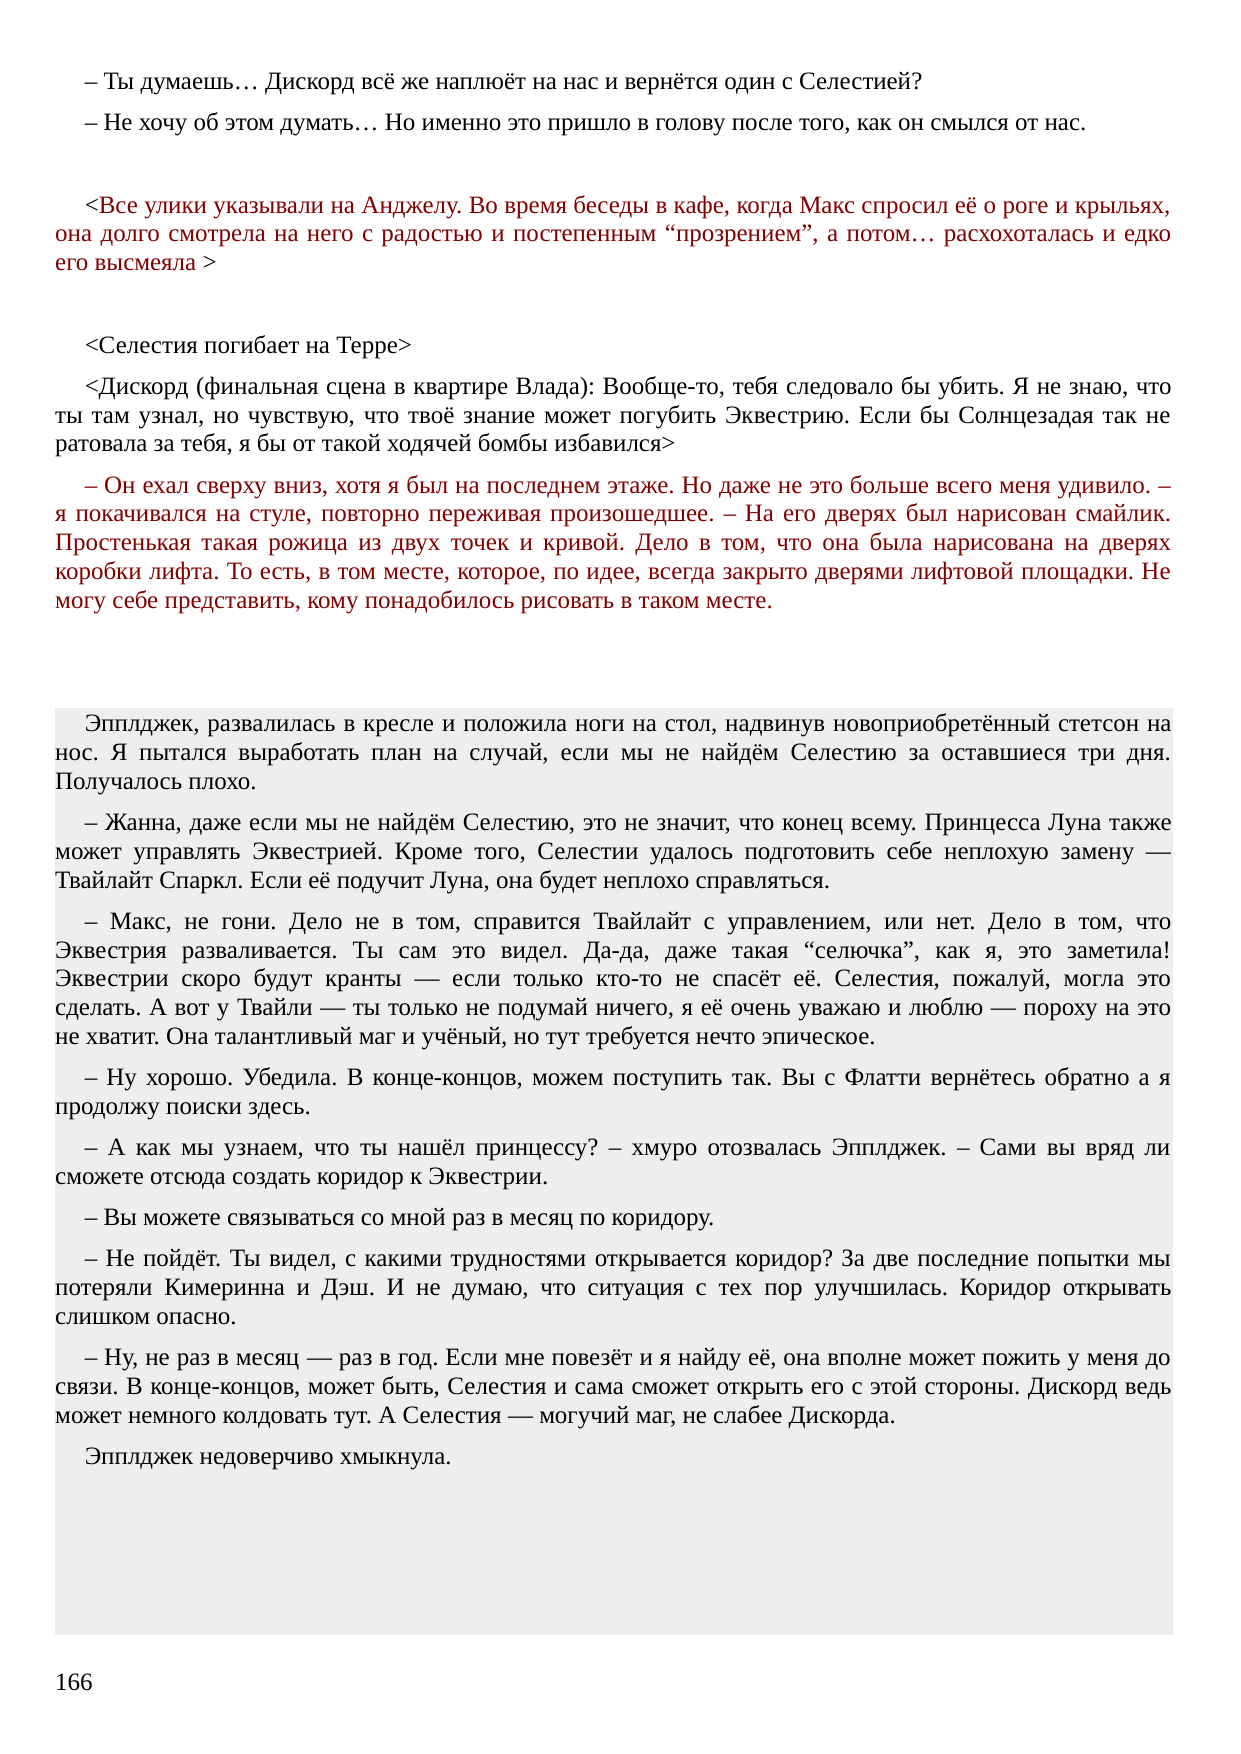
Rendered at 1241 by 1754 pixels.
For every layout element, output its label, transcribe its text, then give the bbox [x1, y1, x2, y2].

text Эпплджек, развалилась в кресле и положила ноги на стол, надвинув новоприобретённый стетсон на нос. Я пытался выработать план на случай, если мы не найдём Селестию за оставшиеся три дня. Получалось плохо. [55, 708, 1173, 795]
text – Не пойдёт. Ты видел, с какими трудностями открывается коридор? За две последние попытки мы потеряли Кимеринна и Дэш. И не думаю, что ситуация с тех пор улучшилась. Коридор открывать слишком опасно. [55, 1243, 1173, 1330]
text – Он ехал сверху вниз, хотя я был на последнем этаже. Но даже не это больше всего меня удивило. – я покачивался на стуле, повторно переживая произошедшее. – На его дверях был нарисован смайлик. Простенькая такая рожица из двух точек и кривой. Дело в том, что она была нарисована на дверях коробки лифта. То есть, в том месте, которое, по идее, всегда закрыто дверями лифтовой площадки. Не могу себе представить, кому понадобилось рисовать в таком месте. [55, 470, 1173, 613]
text <Дискорд (финальная сцена в квартире Влада): Вообще-то, тебя следовало бы убить. Я не знаю, что ты там узнал, но чувствую, что твоё знание может погубить Эквестрию. Если бы Солнцезадая так не ратовала за тебя, я бы от такой ходячей бомбы избавился> [55, 371, 1173, 457]
text <Все улики указывали на Анджелу. Во время беседы в кафе, когда Макс спросил её о роге и крыльях, она долго смотрела на него с радостью и постепенным “прозрением”, а потом… расхохоталась и едко его высмеяла > [55, 190, 1173, 276]
text – Ну, не раз в месяц — раз в год. Если мне повезёт и я найду её, она вполне может пожить у меня до связи. В конце-концов, может быть, Селестия и сама сможет открыть его с этой стороны. Дискорд ведь может немного колдовать тут. А Селестия — могучий маг, не слабее Дискорда. [55, 1342, 1173, 1428]
text – А как мы узнаем, что ты нашёл принцессу? – хмуро отозвалась Эпплджек. – Сами вы вряд ли сможете отсюда создать коридор к Эквестрии. [55, 1132, 1173, 1190]
text Эпплджек недоверчиво хмыкнула. [55, 1441, 1173, 1470]
text – Ну хорошо. Убедила. В конце-концов, можем поступить так. Вы с Флатти вернётесь обратно а я продолжу поиски здесь. [55, 1062, 1173, 1120]
text – Ты думаешь… Дискорд всё же наплюёт на нас и вернётся один с Селестией? [55, 66, 1173, 95]
text – Макс, не гони. Дело не в том, справится Твайлайт с управлением, или нет. Дело в том, что Эквестрия разваливается. Ты сам это видел. Да-да, даже такая “селючка”, как я, это заметила! Эквестрии скоро будут кранты — если только кто-то не спасёт её. Селестия, пожалуй, могла это сделать. А вот у Твайли — ты только не подумай ничего, я её очень уважаю и люблю — пороху на это не хватит. Она талантливый маг и учёный, но тут требуется нечто эпическое. [55, 906, 1173, 1050]
text <Селестия погибает на Терре> [55, 330, 1173, 358]
text – Жанна, даже если мы не найдём Селестию, это не значит, что конец всему. Принцесса Луна также может управлять Эквестрией. Кроме того, Селестии удалось подготовить себе неплохую замену — Твайлайт Спаркл. Если её подучит Луна, она будет неплохо справляться. [55, 807, 1173, 893]
text – Вы можете связываться со мной раз в месяц по коридору. [55, 1202, 1173, 1231]
text – Не хочу об этом думать… Но именно это пришло в голову после того, как он смылся от нас. [55, 107, 1173, 136]
